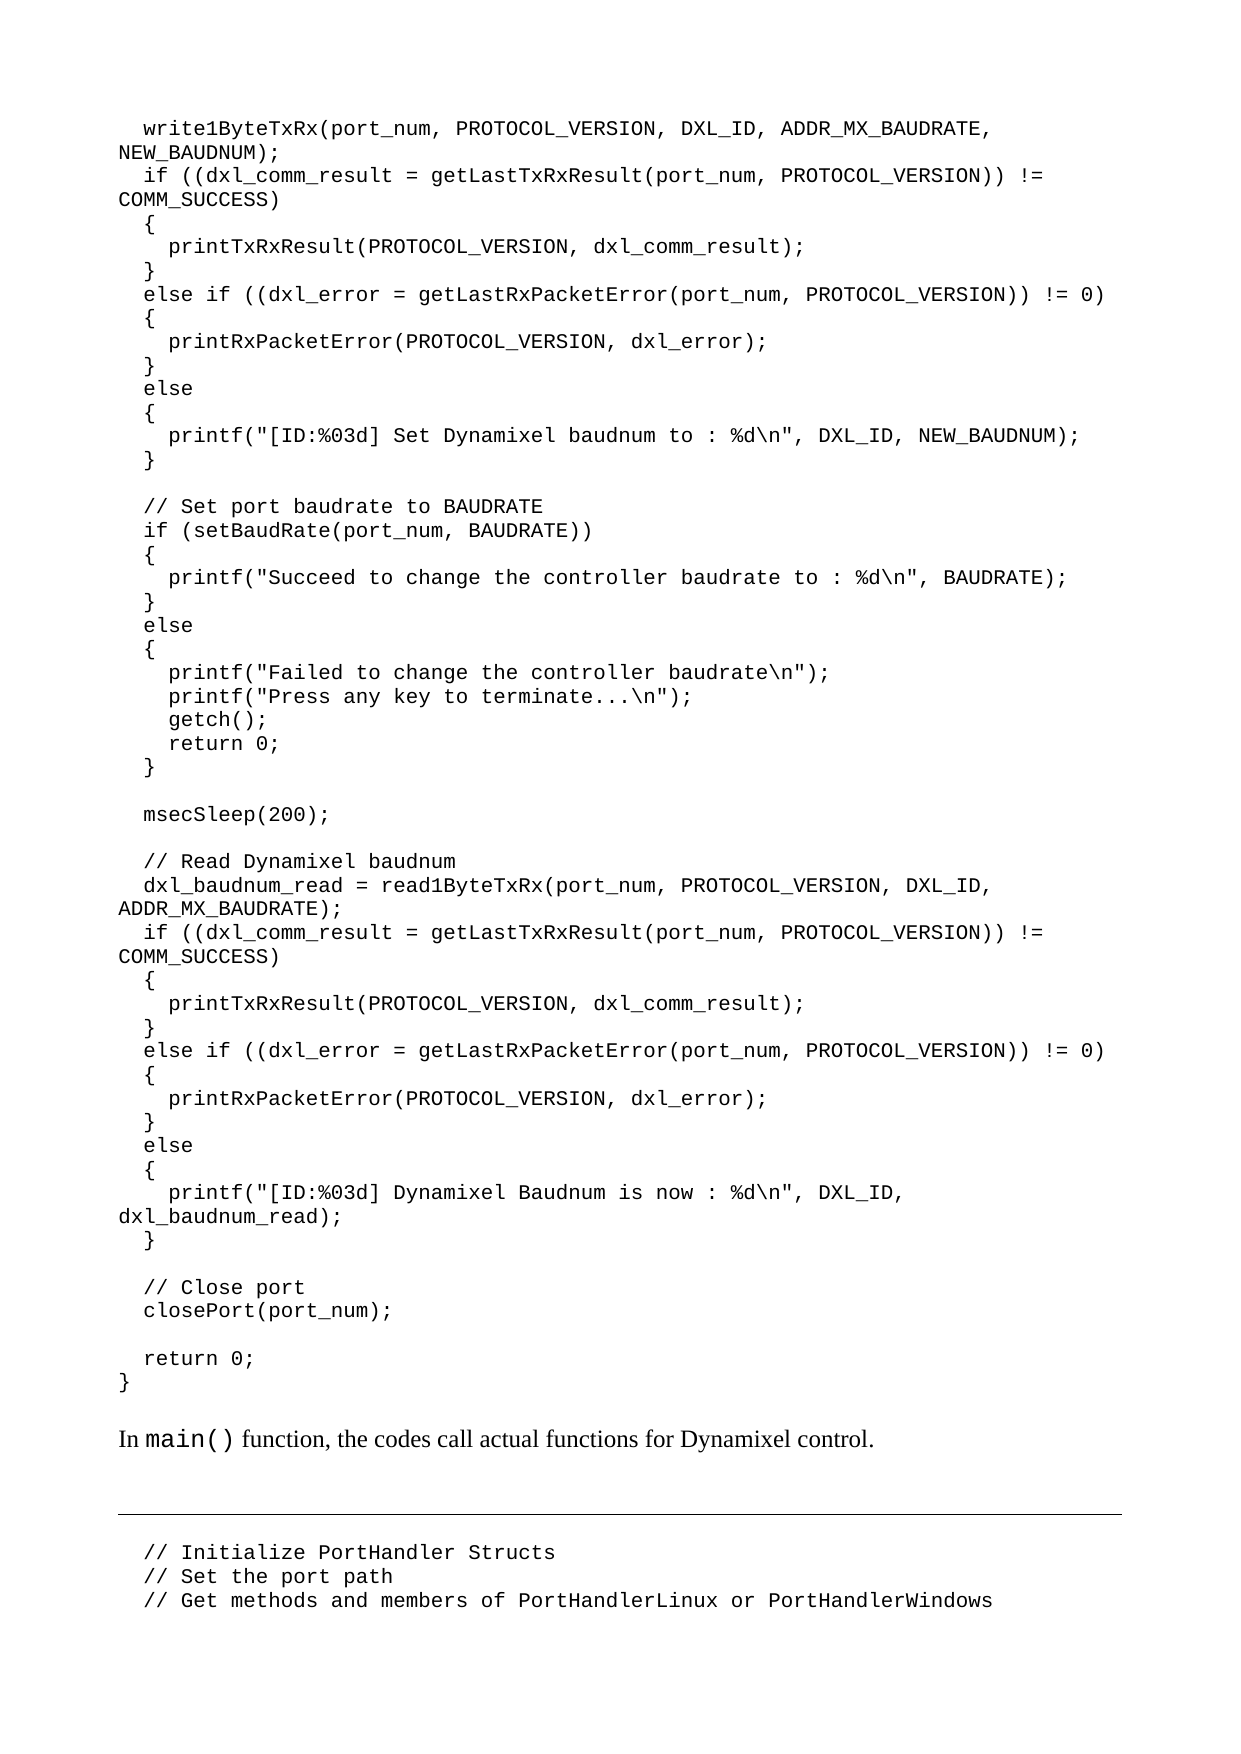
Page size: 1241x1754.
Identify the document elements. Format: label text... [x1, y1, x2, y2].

text printf("Press any key to terminate...\n"); [118, 686, 1122, 709]
text { [118, 1064, 1122, 1088]
text In main() function, the codes call actual functions for Dynamixel control. [118, 1424, 1122, 1455]
text // Set the port path [118, 1566, 1122, 1590]
text // Get methods and members of PortHandlerLinux or PortHandlerWindows [118, 1590, 1122, 1613]
text printTxRxResult(PROTOCOL_VERSION, dxl_comm_result); [118, 236, 1122, 260]
text } [118, 757, 1122, 780]
text dxl_baudnum_read = read1ByteTxRx(port_num, PROTOCOL_VERSION, DXL_ID, ADDR_MX_BAUDRATE); [118, 875, 1122, 922]
text { [118, 544, 1122, 567]
text printf("Succeed to change the controller baudrate to : %d\n", BAUDRATE); [118, 567, 1122, 591]
text } [118, 1371, 1122, 1395]
text } [118, 591, 1122, 615]
text } [118, 260, 1122, 284]
text printRxPacketError(PROTOCOL_VERSION, dxl_error); [118, 331, 1122, 354]
text // Read Dynamixel baudnum [118, 851, 1122, 875]
text { [118, 402, 1122, 426]
text // Close port [118, 1277, 1122, 1300]
text printRxPacketError(PROTOCOL_VERSION, dxl_error); [118, 1088, 1122, 1111]
text write1ByteTxRx(port_num, PROTOCOL_VERSION, DXL_ID, ADDR_MX_BAUDRATE, NEW_BAUDNUM); [118, 118, 1122, 165]
text // Set port baudrate to BAUDRATE [118, 496, 1122, 520]
text else [118, 615, 1122, 638]
text } [118, 1111, 1122, 1135]
text } [118, 449, 1122, 473]
text else if ((dxl_error = getLastRxPacketError(port_num, PROTOCOL_VERSION)) != 0) [118, 1040, 1122, 1064]
text else [118, 378, 1122, 402]
text return 0; [118, 1348, 1122, 1371]
text } [118, 1229, 1122, 1253]
text { [118, 213, 1122, 236]
text if ((dxl_comm_result = getLastTxRxResult(port_num, PROTOCOL_VERSION)) != COMM_SUCCESS) [118, 922, 1122, 969]
text printf("[ID:%03d] Dynamixel Baudnum is now : %d\n", DXL_ID, dxl_baudnum_read); [118, 1182, 1122, 1229]
text // Initialize PortHandler Structs [118, 1542, 1122, 1566]
text { [118, 638, 1122, 662]
text { [118, 969, 1122, 993]
text if ((dxl_comm_result = getLastTxRxResult(port_num, PROTOCOL_VERSION)) != COMM_SUCCESS) [118, 165, 1122, 213]
text } [118, 1017, 1122, 1040]
text else if ((dxl_error = getLastRxPacketError(port_num, PROTOCOL_VERSION)) != 0) [118, 284, 1122, 307]
text return 0; [118, 733, 1122, 757]
text } [118, 354, 1122, 378]
text if (setBaudRate(port_num, BAUDRATE)) [118, 520, 1122, 544]
text printTxRxResult(PROTOCOL_VERSION, dxl_comm_result); [118, 993, 1122, 1017]
text { [118, 307, 1122, 331]
text msecSleep(200); [118, 804, 1122, 827]
text closePort(port_num); [118, 1300, 1122, 1324]
text { [118, 1158, 1122, 1182]
text printf("Failed to change the controller baudrate\n"); [118, 662, 1122, 686]
text getch(); [118, 709, 1122, 733]
text else [118, 1135, 1122, 1158]
text printf("[ID:%03d] Set Dynamixel baudnum to : %d\n", DXL_ID, NEW_BAUDNUM); [118, 426, 1122, 449]
